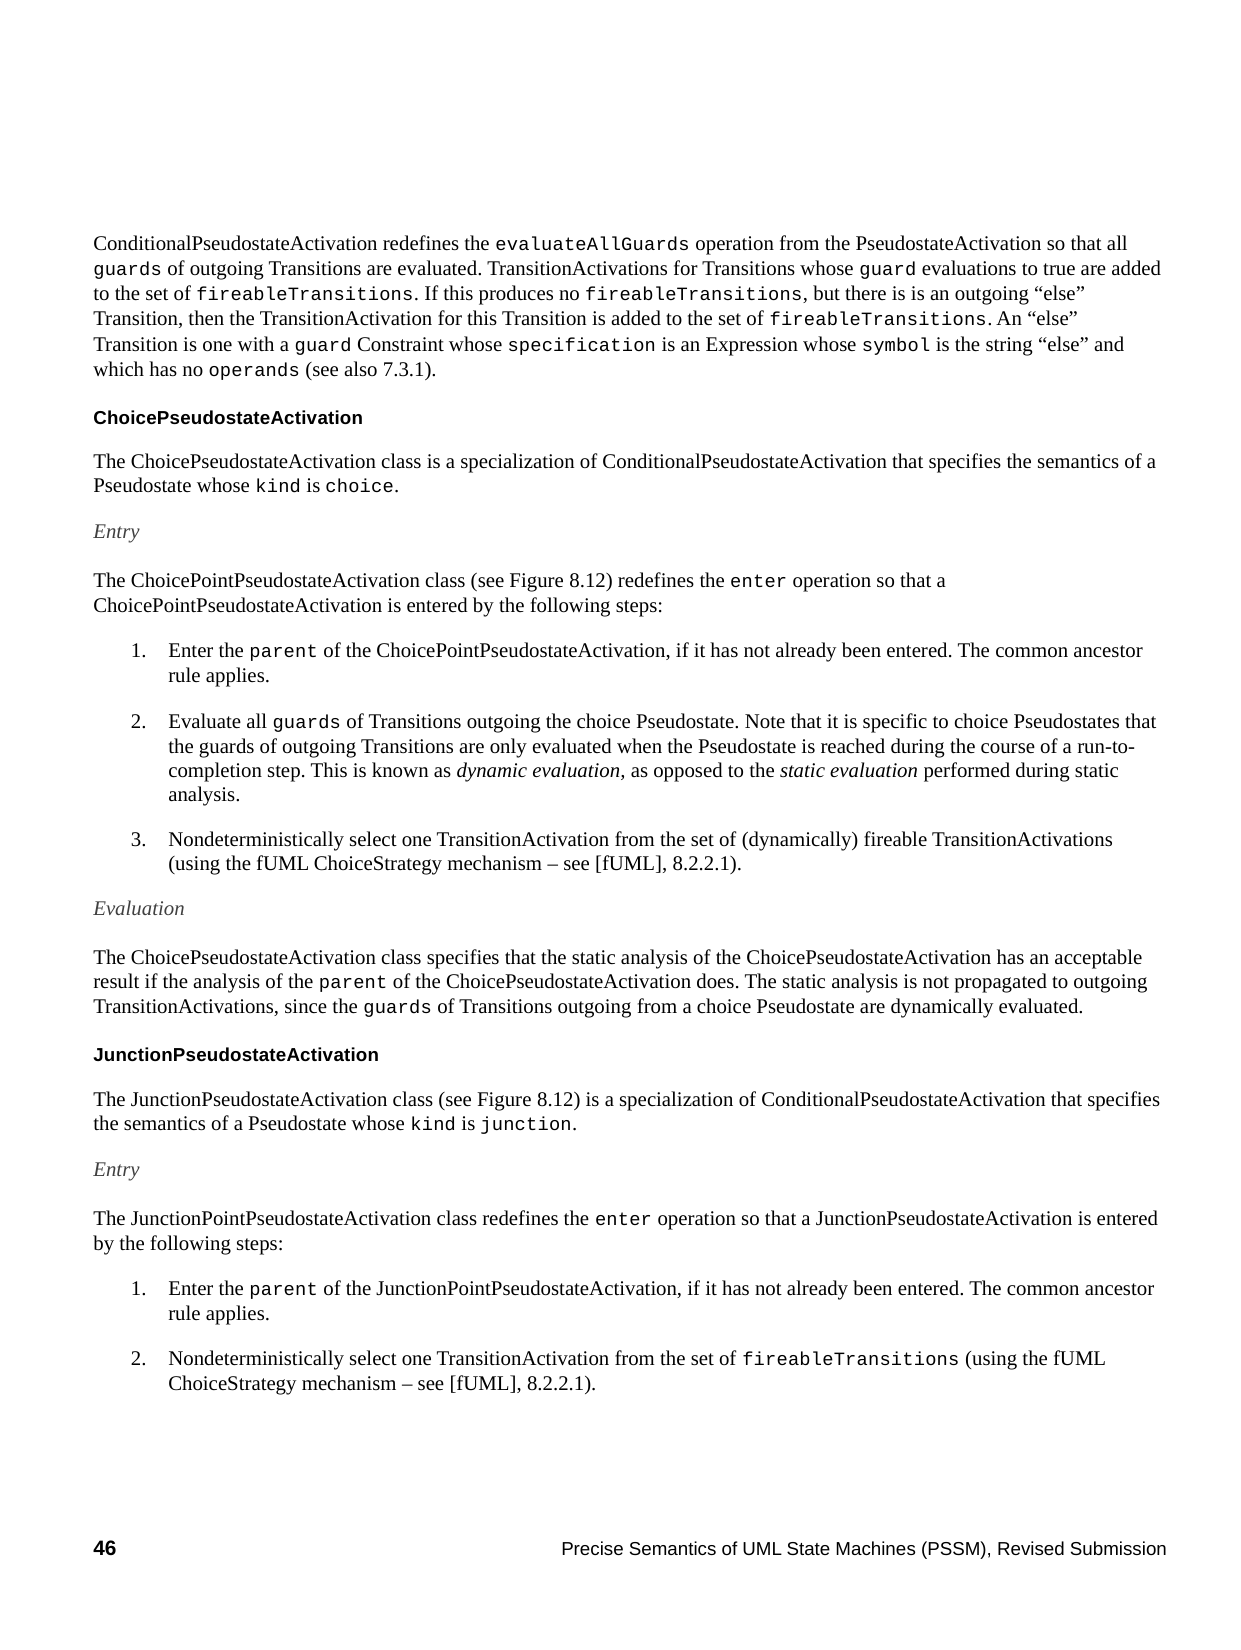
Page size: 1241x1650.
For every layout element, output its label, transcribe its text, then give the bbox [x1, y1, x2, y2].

list Enter the parent of the ChoicePointPseudostateActivation, if it has not already been entered. The common ancestor rule applies. [131, 638, 1164, 687]
list Evaluate all guards of Transitions outgoing the choice Pseudostate. Note that it is specific to choice Pseudostates that the guards of outgoing Transitions are only evaluated when the Pseudostate is reached during the course of a run-to-completion step. This is known as dynamic evaluation, as opposed to the static evaluation performed during static analysis. [131, 708, 1164, 806]
text The JunctionPointPseudostateActivation class redefines the enter operation so that a JunctionPseudostateActivation is entered by the following steps: [93, 1205, 1164, 1254]
subtitle Entry [93, 519, 1164, 543]
text The JunctionPseudostateActivation class (see Figure 8.12) is a specialization of ConditionalPseudostateActivation that specifies the semantics of a Pseudostate whose kind is junction. [93, 1087, 1164, 1136]
subtitle Evaluation [93, 896, 1164, 920]
text The ChoicePointPseudostateActivation class (see Figure 8.12) redefines the enter operation so that a ChoicePointPseudostateActivation is entered by the following steps: [93, 568, 1164, 617]
list Enter the parent of the JunctionPointPseudostateActivation, if it has not already been entered. The common ancestor rule applies. [131, 1276, 1164, 1325]
subtitle Entry [93, 1157, 1164, 1181]
text The ChoicePseudostateActivation class specifies that the static analysis of the ChoicePseudostateActivation has an acceptable result if the analysis of the parent of the ChoicePseudostateActivation does. The static analysis is not propagated to outgoing TransitionActivations, since the guards of Transitions outgoing from a choice Pseudostate are dynamically evaluated. [93, 945, 1164, 1019]
text The ChoicePseudostateActivation class is a specialization of ConditionalPseudostateActivation that specifies the semantics of a Pseudostate whose kind is choice. [93, 449, 1164, 498]
text ConditionalPseudostateActivation redefines the evaluateAllGuards operation from the PseudostateActivation so that all guards of outgoing Transitions are evaluated. TransitionActivations for Transitions whose guard evaluations to true are added to the set of fireableTransitions. If this produces no fireableTransitions, but there is is an outgoing “else” Transition, then the TransitionActivation for this Transition is added to the set of fireableTransitions. An “else” Transition is one with a guard Constraint whose specification is an Expression whose symbol is the string “else” and which has no operands (see also 7.3.1). [93, 231, 1164, 382]
list Nondeterministically select one TransitionActivation from the set of fireableTransitions (using the fUML ChoiceStrategy mechanism – see [fUML], 8.2.2.1). [131, 1346, 1164, 1395]
subtitle JunctionPseudostateActivation [93, 1044, 1164, 1066]
subtitle ChoicePseudostateActivation [93, 407, 1164, 428]
list Nondeterministically select one TransitionActivation from the set of (dynamically) fireable TransitionActivations (using the fUML ChoiceStrategy mechanism – see [fUML], 8.2.2.1). [131, 827, 1164, 875]
